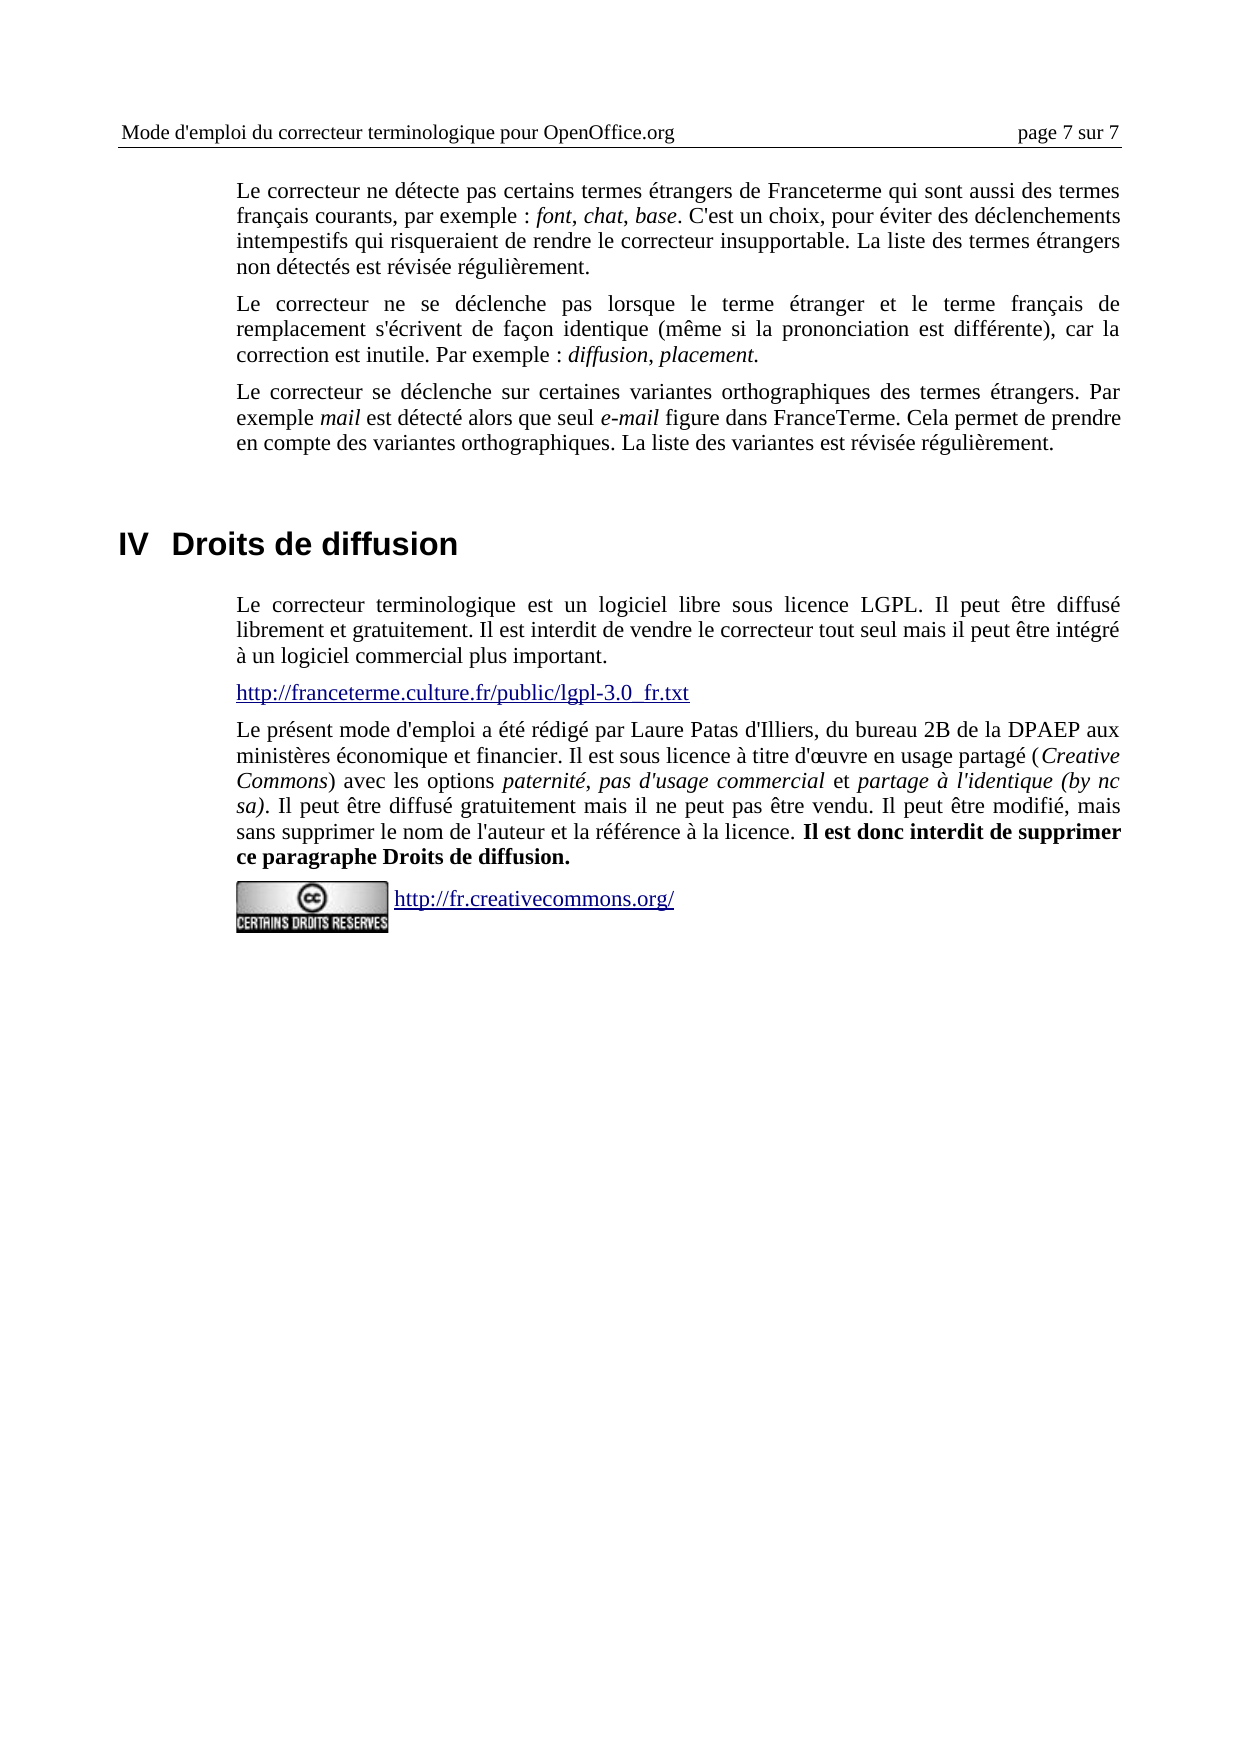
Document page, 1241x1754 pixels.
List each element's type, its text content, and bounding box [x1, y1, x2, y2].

text http://fr.creativecommons.org/ [389, 881, 1122, 932]
text Le correcteur ne détecte pas certains termes étrangers de Franceterme qui sont aussi des termes français courants, par exemple : font, chat, base. C'est un choix, pour éviter des déclenchements intempestifs qui risqueraient de rendre le correcteur insupportable. La liste des termes étrangers non détectés est révisée régulièrement. [236, 178, 1122, 279]
picture [236, 881, 389, 933]
text http://franceterme.culture.fr/public/lgpl-3.0_fr.txt [236, 680, 1122, 705]
text Le correcteur terminologique est un logiciel libre sous licence LGPL. Il peut être diffusé librement et gratuitement. Il est interdit de vendre le correcteur tout seul mais il peut être intégré à un logiciel commercial plus important. [236, 592, 1122, 668]
text Le correcteur ne se déclenche pas lorsque le terme étranger et le terme français de remplacement s'écrivent de façon identique (même si la prononciation est différente), car la correction est inutile. Par exemple : diffusion, placement. [236, 291, 1122, 367]
text Le correcteur se déclenche sur certaines variantes orthographiques des termes étrangers. Par exemple mail est détecté alors que seul e-mail figure dans FranceTerme. Cela permet de prendre en compte des variantes orthographiques. La liste des variantes est révisée régulièrement. [236, 379, 1122, 455]
subtitle Droits de diffusion [118, 526, 1122, 562]
text Le présent mode d'emploi a été rédigé par Laure Patas d'Illiers, du bureau 2B de la DPAEP aux ministères économique et financier. Il est sous licence à titre d'œuvre en usage partagé (Creative Commons) avec les options paternité, pas d'usage commercial et partage à l'identique (by nc sa). Il peut être diffusé gratuitement mais il ne peut pas être vendu. Il peut être modifié, mais sans supprimer le nom de l'auteur et la référence à la licence. Il est donc interdit de supprimer ce paragraphe Droits de diffusion. [236, 717, 1122, 870]
